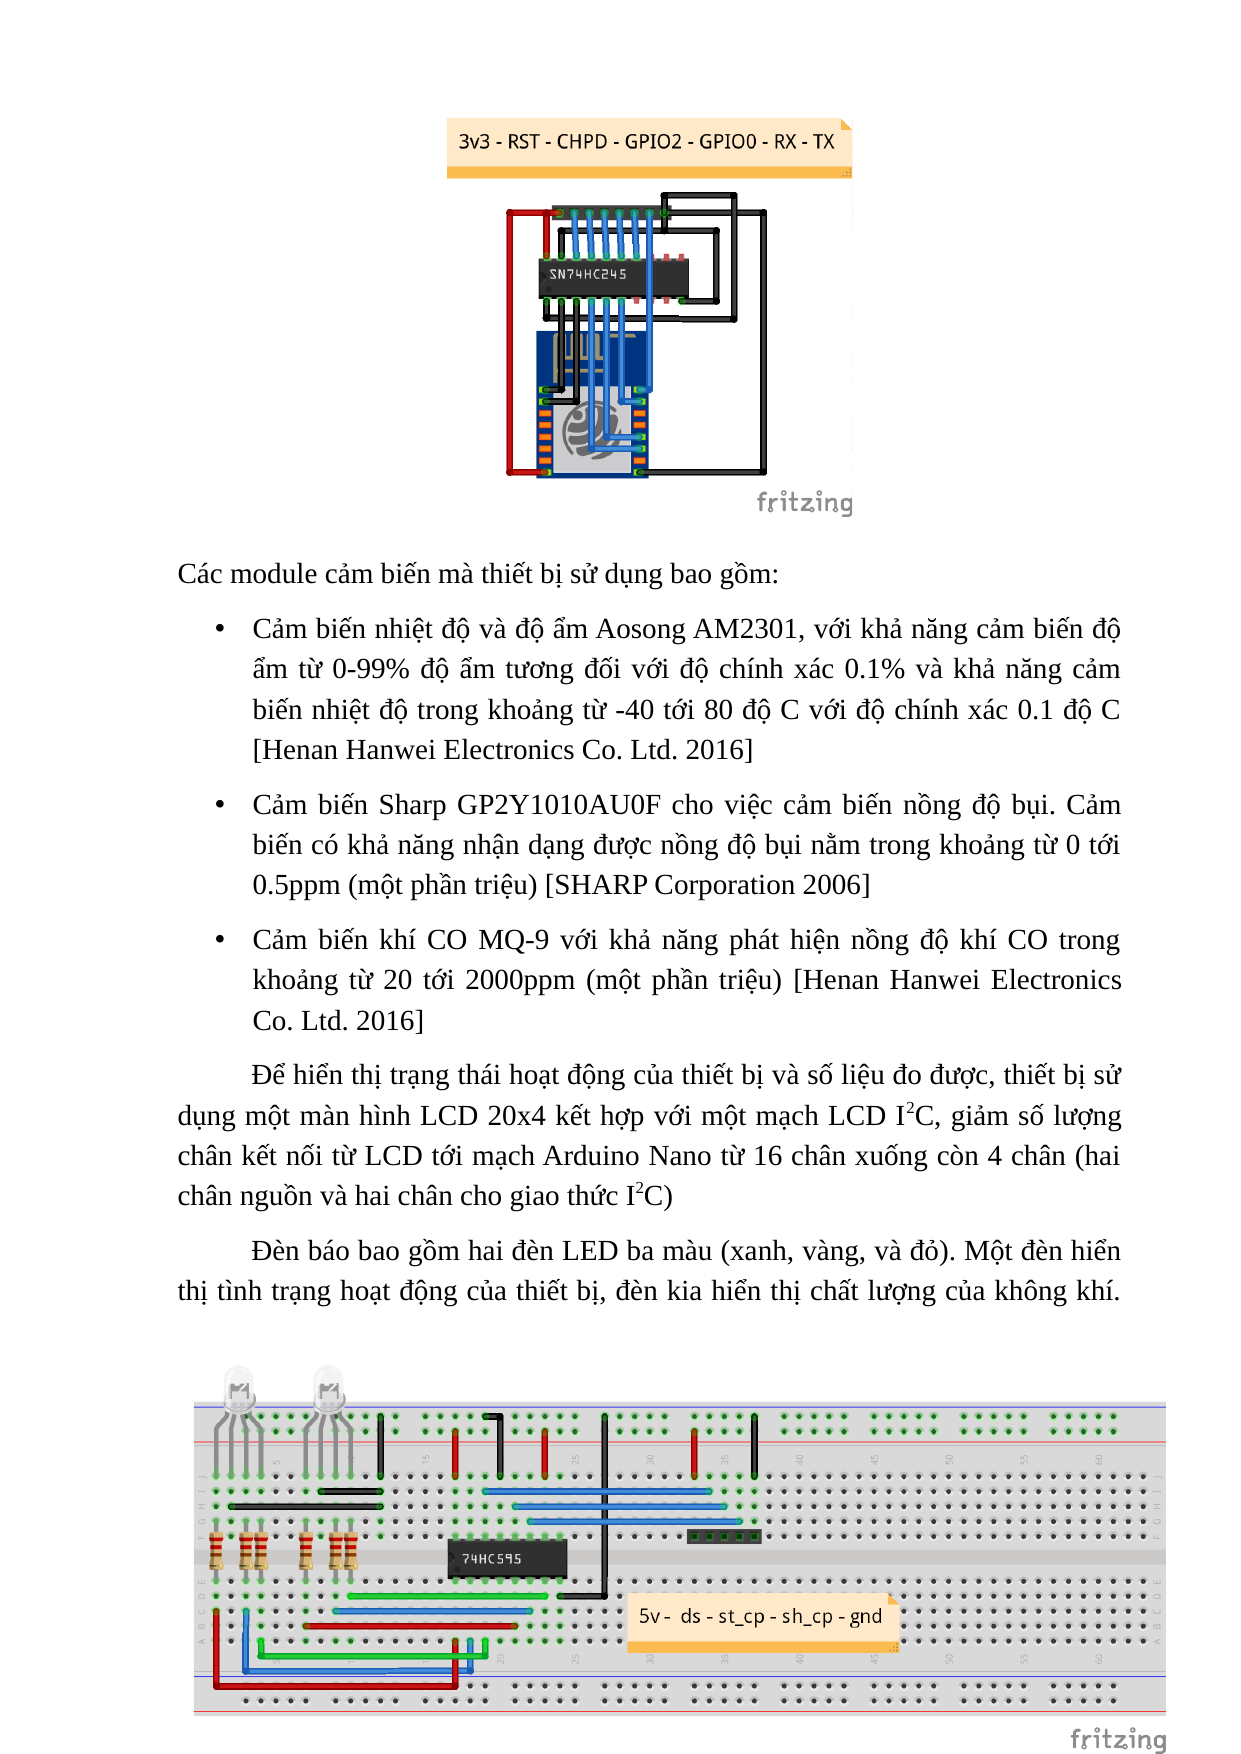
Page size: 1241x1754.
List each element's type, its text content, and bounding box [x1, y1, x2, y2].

list Cảm biến Sharp GP2Y1010AU0F cho việc cảm biến nồng độ bụi. Cảm biến có khả năng nhận dạng được nồng độ bụi nằm trong khoảng từ 0 tới 0.5ppm (một phần triệu) [SHARP Corporation 2006] [215, 787, 1122, 901]
text Đèn báo bao gồm hai đèn LED ba màu (xanh, vàng, và đỏ). Một đèn hiển thị tình trạng hoạt động của thiết bị, đèn kia hiển thị chất lượng của không khí. [177, 1233, 1122, 1307]
list Cảm biến khí CO MQ-9 với khả năng phát hiện nồng độ khí CO trong khoảng từ 20 tới 2000ppm (một phần triệu) [Henan Hanwei Electronics Co. Ltd. 2016] [215, 922, 1122, 1036]
picture [447, 118, 853, 517]
list Cảm biến nhiệt độ và độ ẩm Aosong AM2301, với khả năng cảm biến độ ẩm từ 0-99% độ ẩm tương đối với độ chính xác 0.1% và khả năng cảm biến nhiệt độ trong khoảng từ -40 tới 80 độ C với độ chính xác 0.1 độ C [Henan Hanwei Electronics Co. Ltd. 2016] [215, 611, 1122, 766]
text Để hiển thị trạng thái hoạt động của thiết bị và số liệu đo được, thiết bị sử dụng một màn hình LCD 20x4 kết hợp với một mạch LCD I2C, giảm số lượng chân kết nối từ LCD tới mạch Arduino Nano từ 16 chân xuống còn 4 chân (hai chân nguồn và hai chân cho giao thức I2C) [177, 1057, 1122, 1212]
picture [193, 1365, 1169, 1754]
text Các module cảm biến mà thiết bị sử dụng bao gồm: [177, 556, 1122, 590]
